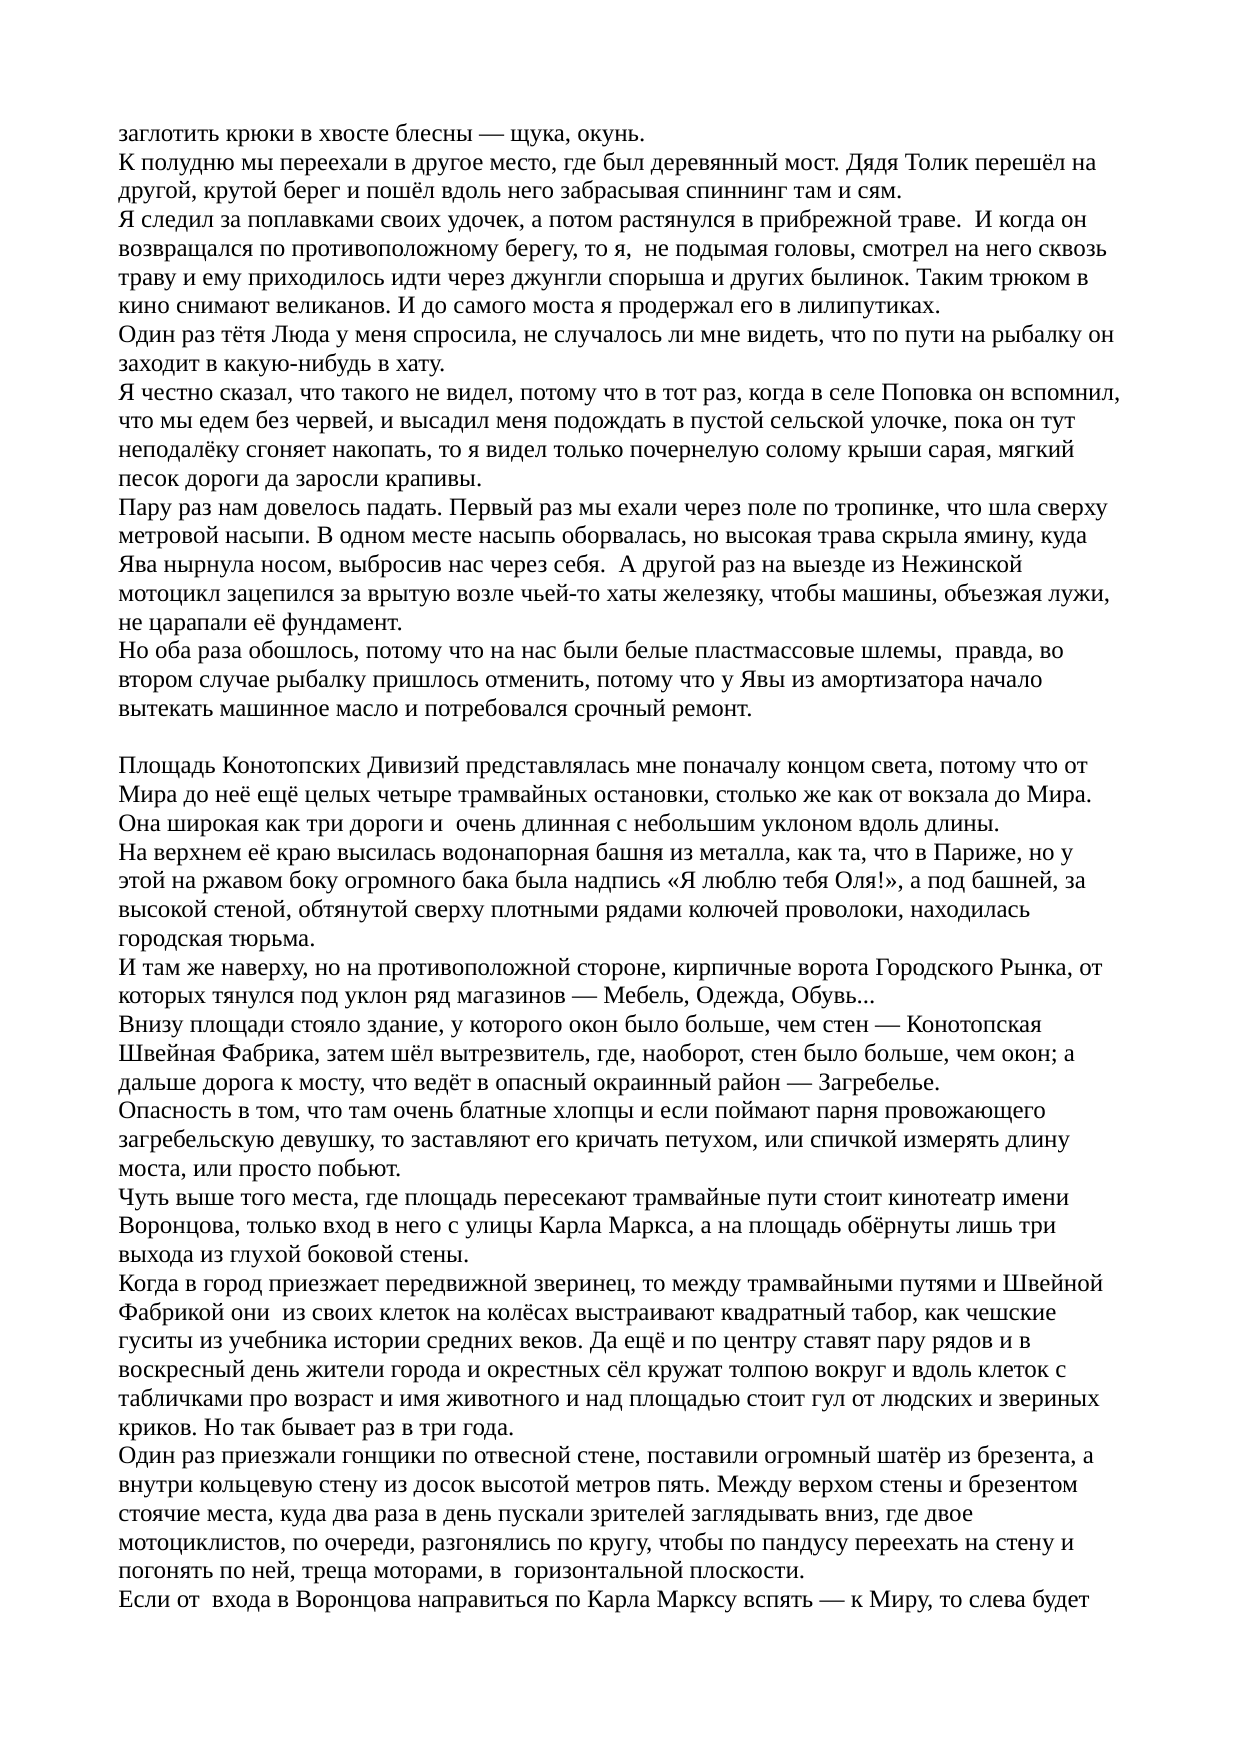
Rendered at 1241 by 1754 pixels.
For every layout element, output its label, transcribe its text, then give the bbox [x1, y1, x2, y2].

text Я честно сказал, что такого не видел, потому что в тот раз, когда в селе Поповка он вспомнил, что мы едем без червей, и высадил меня подождать в пустой сельской улочке, пока он тут неподалёку сгоняет накопать, то я видел только почернелую солому крыши сарая, мягкий песок дороги да заросли крапивы. [118, 377, 1122, 492]
text Но оба раза обошлось, потому что на нас были белые пластмассовые шлемы, правда, во втором случае рыбалку пришлось отменить, потому что у Явы из амортизатора начало вытекать машинное масло и потребовался срочный ремонт. [118, 636, 1122, 722]
text И там же наверху, но на противоположной стороне, кирпичные ворота Городского Рынка, от которых тянулся под уклон ряд магазинов — Мебель, Одежда, Обувь... [118, 952, 1122, 1009]
text Чуть выше того места, где площадь пересекают трамвайные пути стоит кинотеатр имени Воронцова, только вход в него с улицы Карла Маркса, а на площадь обёрнуты лишь три выхода из глухой боковой стены. [118, 1182, 1122, 1268]
text Я следил за поплавками своих удочек, а потом растянулся в прибрежной траве. И когда он возвращался по противоположному берегу, то я, не подымая головы, смотрел на него сквозь траву и ему приходилось идти через джунгли спорыша и других былинок. Таким трюком в кино снимают великанов. И до самого моста я продержал его в лилипутиках. [118, 204, 1122, 319]
text Пару раз нам довелось падать. Первый раз мы ехали через поле по тропинке, что шла сверху метровой насыпи. В одном месте насыпь оборвалась, но высокая трава скрыла ямину, куда Ява нырнула носом, выбросив нас через себя. А другой раз на выезде из Нежинской мотоцикл зацепился за врытую возле чьей-то хаты железяку, чтобы машины, объезжая лужи, не царапали её фундамент. [118, 492, 1122, 636]
text Если от входа в Воронцова направиться по Карла Марксу вспять — к Миру, то слева будет [118, 1584, 1122, 1613]
text Опасность в том, что там очень блатные хлопцы и если поймают парня провожающего загребельскую девушку, то заставляют его кричать петухом, или спичкой измерять длину моста, или просто побьют. [118, 1096, 1122, 1182]
text Когда в город приезжает передвижной зверинец, то между трамвайными путями и Швейной Фабрикой они из своих клеток на колёсах выстраивают квадратный табор, как чешские гуситы из учебника истории средних веков. Да ещё и по центру ставят пару рядов и в воскресный день жители города и окрестных сёл кружат толпою вокруг и вдоль клеток с табличками про возраст и имя животного и над площадью стоит гул от людских и звериных криков. Но так бывает раз в три года. [118, 1268, 1122, 1441]
text Площадь Конотопских Дивизий представлялась мне поначалу концом света, потому что от Мира до неё ещё целых четыре трамвайных остановки, столько же как от вокзала до Мира. [118, 751, 1122, 808]
text На верхнем её краю высилась водонапорная башня из металла, как та, что в Париже, но у этой на ржавом боку огромного бака была надпись «Я люблю тебя Оля!», а под башней, за высокой стеной, обтянутой сверху плотными рядами колючей проволоки, находилась городская тюрьма. [118, 837, 1122, 952]
text Один раз тётя Люда у меня спросила, не случалось ли мне видеть, что по пути на рыбалку он заходит в какую-нибудь в хату. [118, 319, 1122, 377]
text Внизу площади стояло здание, у которого окон было больше, чем стен — Конотопская Швейная Фабрика, затем шёл вытрезвитель, где, наоборот, стен было больше, чем окон; а дальше дорога к мосту, что ведёт в опасный окраинный район — Загребелье. [118, 1009, 1122, 1096]
text заглотить крюки в хвосте блесны — щука, окунь. [118, 118, 1122, 147]
text Она широкая как три дороги и очень длинная с небольшим уклоном вдоль длины. [118, 808, 1122, 837]
text Один раз приезжали гонщики по отвесной стене, поставили огромный шатёр из брезента, а внутри кольцевую стену из досок высотой метров пять. Между верхом стены и брезентом стоячие места, куда два раза в день пускали зрителей заглядывать вниз, где двое мотоциклистов, по очереди, разгонялись по кругу, чтобы по пандусу переехать на стену и погонять по ней, треща моторами, в горизонтальной плоскости. [118, 1441, 1122, 1584]
text К полудню мы переехали в другое место, где был деревянный мост. Дядя Толик перешёл на другой, крутой берег и пошёл вдоль него забрасывая спиннинг там и сям. [118, 147, 1122, 204]
